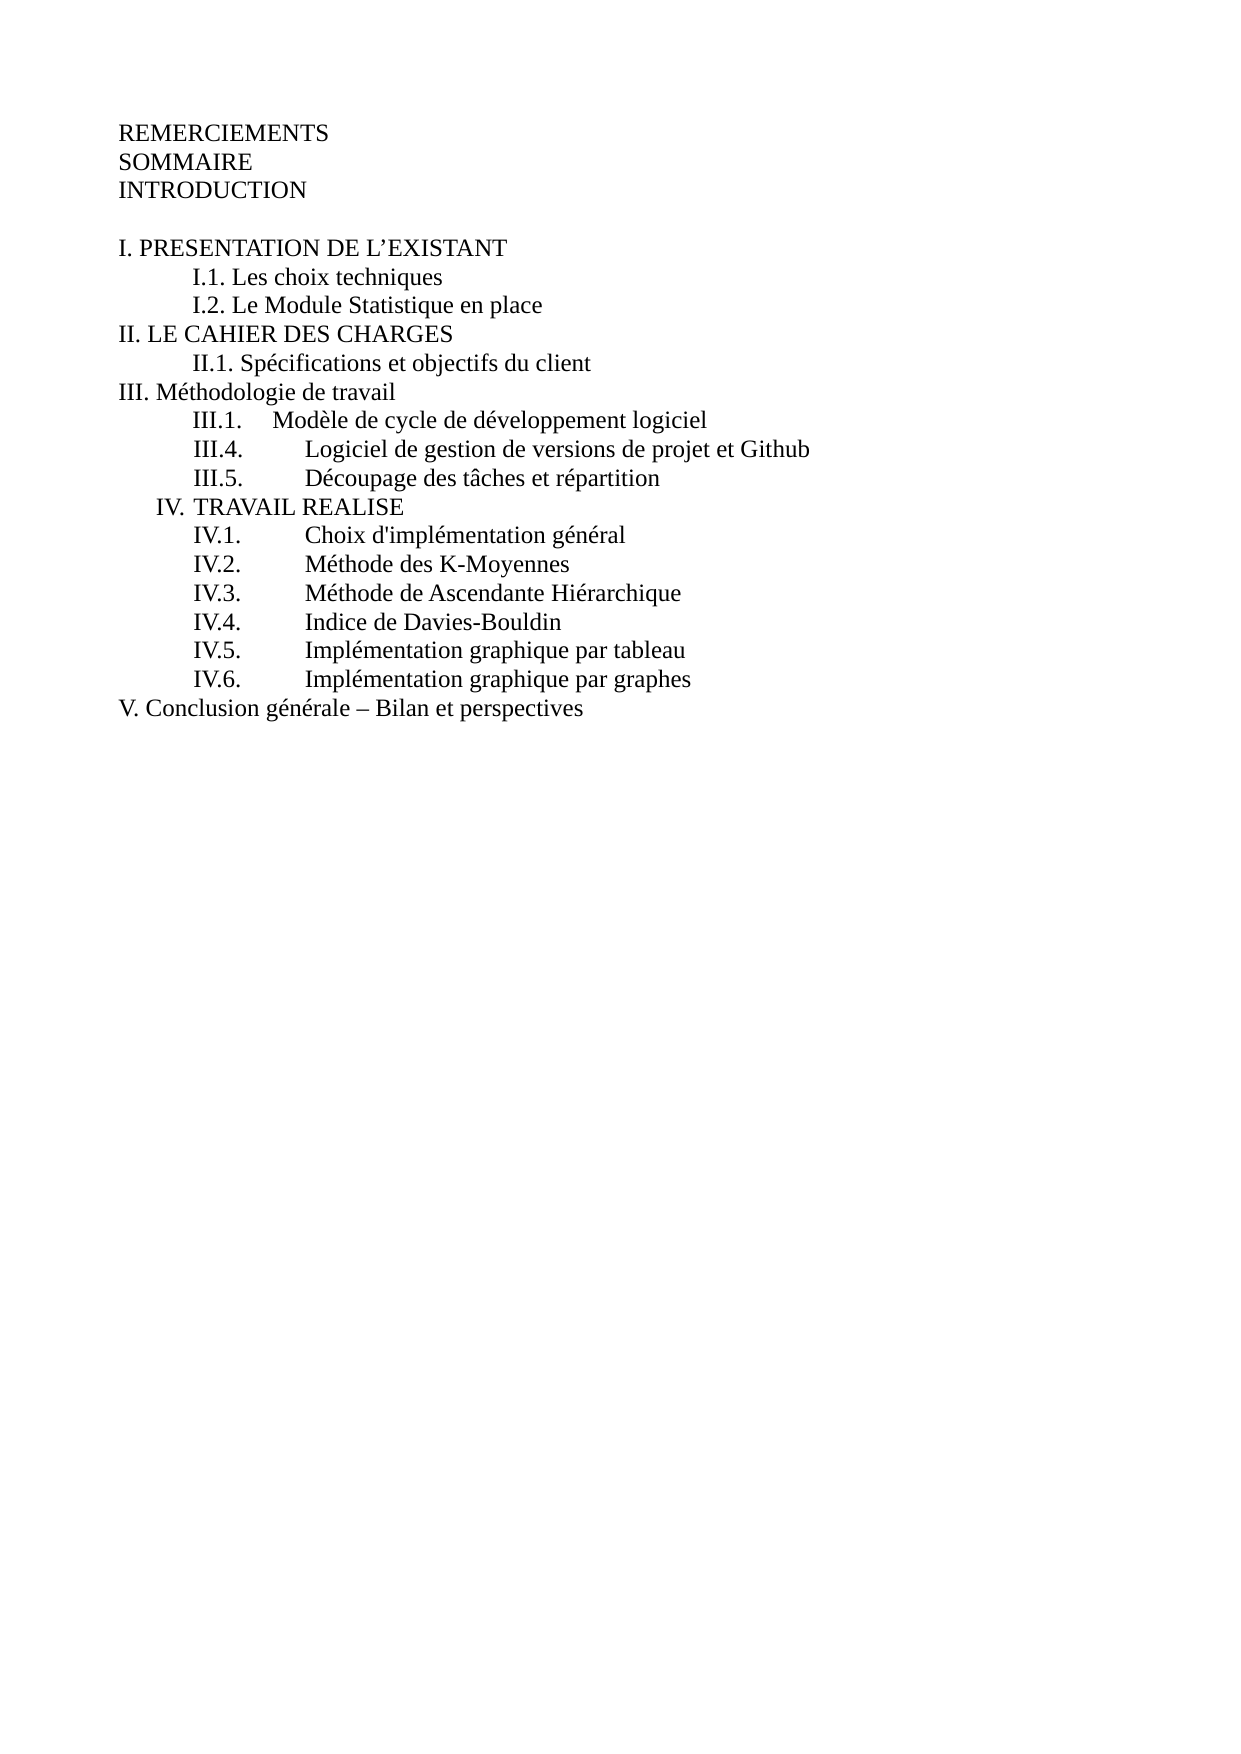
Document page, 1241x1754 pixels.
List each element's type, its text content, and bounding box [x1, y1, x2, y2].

text I. PRESENTATION DE L’EXISTANT [118, 233, 1122, 262]
text INTRODUCTION [118, 176, 1122, 204]
text V. Conclusion générale – Bilan et perspectives [118, 693, 1122, 722]
text I.1. Les choix techniques [118, 262, 1122, 291]
text II.1. Spécifications et objectifs du client [118, 348, 1122, 377]
list Découpage des tâches et répartition [193, 463, 1122, 492]
text III.1. Modèle de cycle de développement logiciel [118, 406, 1122, 434]
list Implémentation graphique par tableau [193, 636, 1122, 664]
list Implémentation graphique par graphes [193, 664, 1122, 693]
list Indice de Davies-Bouldin [193, 607, 1122, 636]
list TRAVAIL REALISE [156, 492, 1122, 521]
text II. LE CAHIER DES CHARGES [118, 319, 1122, 348]
list Logiciel de gestion de versions de projet et Github [193, 434, 1122, 463]
text III. Méthodologie de travail [118, 377, 1122, 406]
list Méthode de Ascendante Hiérarchique [193, 578, 1122, 607]
text REMERCIEMENTS [118, 118, 1122, 147]
text SOMMAIRE [118, 147, 1122, 176]
text I.2. Le Module Statistique en place [118, 291, 1122, 319]
list Choix d'implémentation général [193, 521, 1122, 549]
list Méthode des K-Moyennes [193, 549, 1122, 578]
